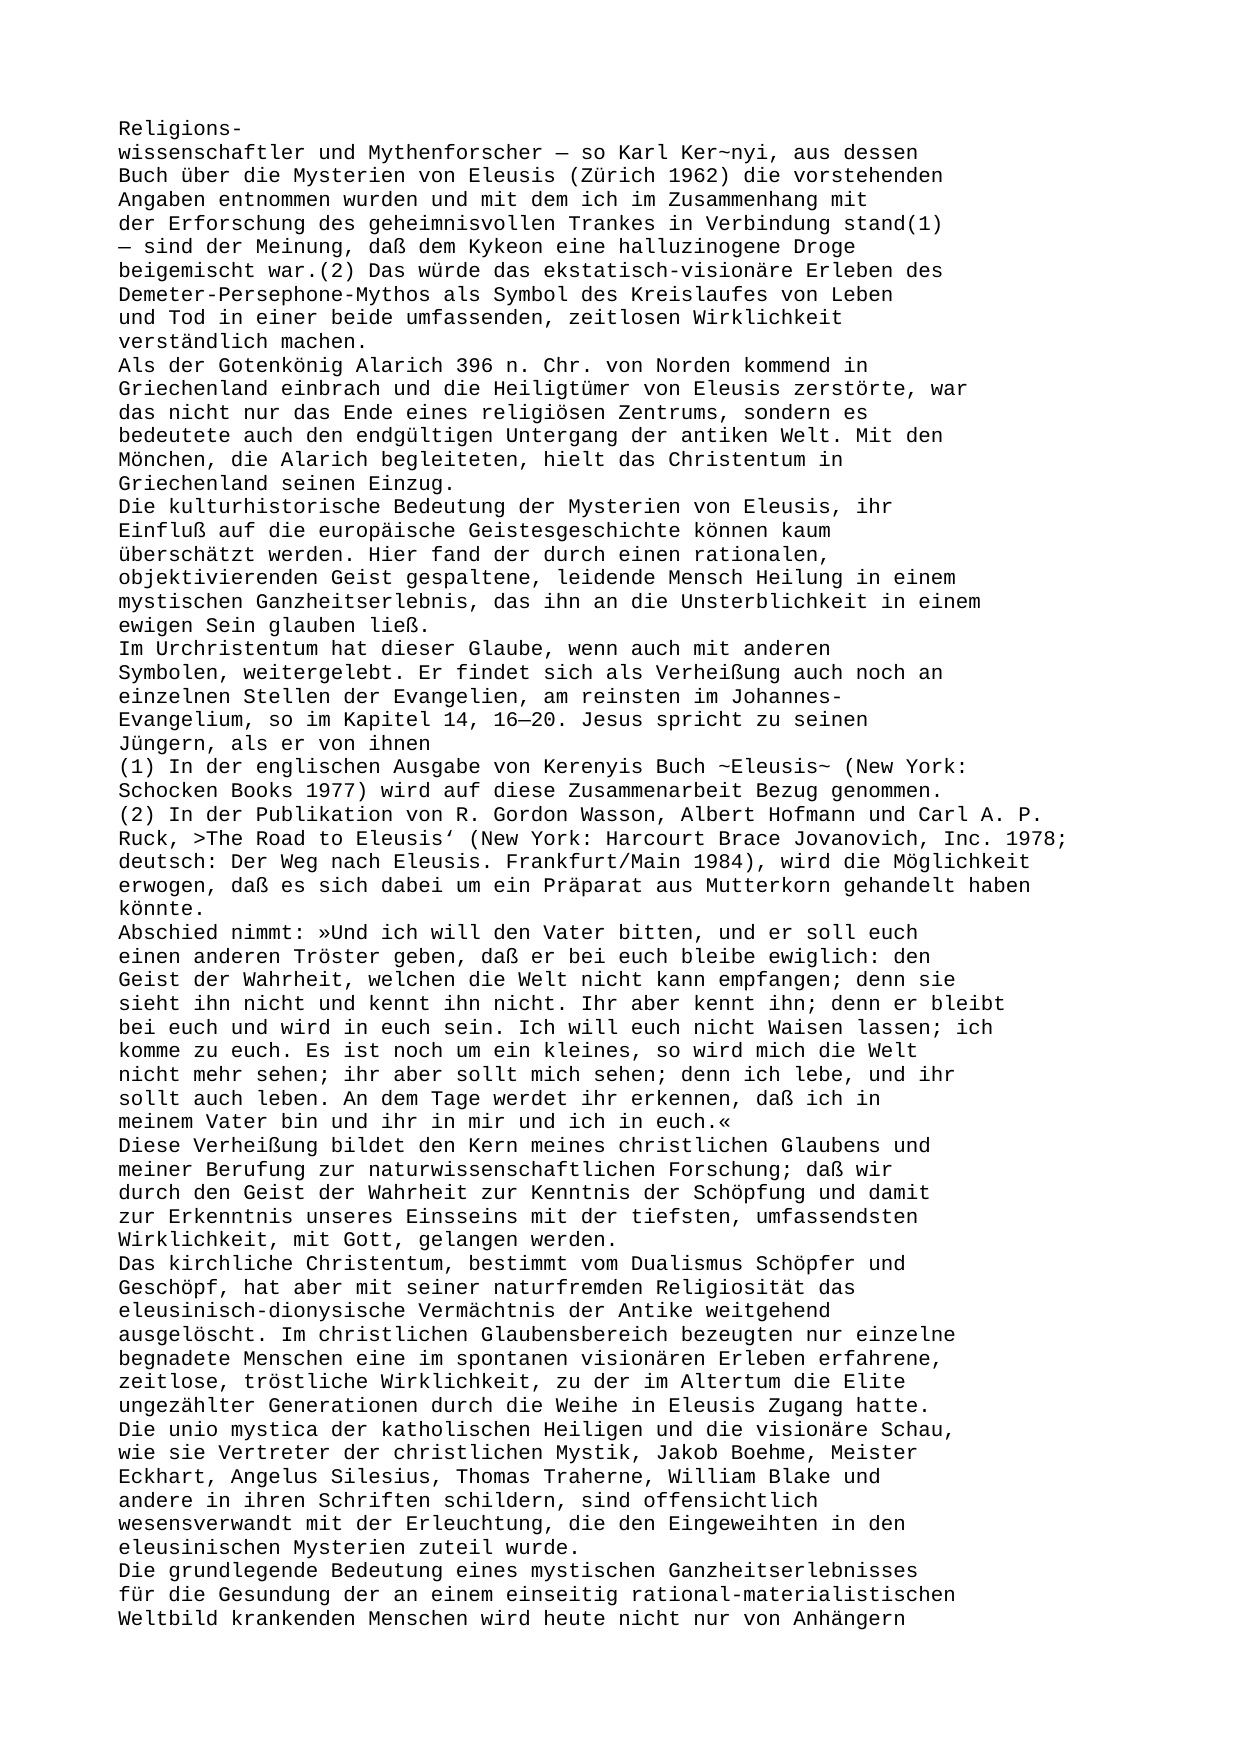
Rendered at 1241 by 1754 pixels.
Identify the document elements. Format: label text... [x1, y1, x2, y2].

text Jüngern, als er von ihnen [118, 733, 1122, 757]
text beigemischt war.(2) Das würde das ekstatisch-visionäre Erleben des [118, 260, 1122, 284]
text Evangelium, so im Kapitel 14, 16—20. Jesus spricht zu seinen [118, 709, 1122, 733]
text der Erforschung des geheimnisvollen Trankes in Verbindung stand(1) [118, 213, 1122, 236]
text Einfluß auf die europäische Geistesgeschichte können kaum [118, 520, 1122, 544]
text Mönchen, die Alarich begleiteten, hielt das Christentum in [118, 449, 1122, 473]
text wissenschaftler und Mythenforscher — so Karl Ker~nyi, aus dessen [118, 142, 1122, 165]
text verständlich machen. [118, 331, 1122, 354]
text (1) In der englischen Ausgabe von Kerenyis Buch ~Eleusis~ (New York: [118, 757, 1122, 780]
text Weltbild krankenden Menschen wird heute nicht nur von Anhängern [118, 1608, 1122, 1631]
text Abschied nimmt: »Und ich will den Vater bitten, und er soll euch [118, 922, 1122, 946]
text könnte. [118, 898, 1122, 922]
text Geist der Wahrheit, welchen die Welt nicht kann empfangen; denn sie [118, 969, 1122, 993]
text Symbolen, weitergelebt. Er findet sich als Verheißung auch noch an [118, 662, 1122, 686]
text Buch über die Mysterien von Eleusis (Zürich 1962) die vorstehenden [118, 165, 1122, 189]
text meinem Vater bin und ihr in mir und ich in euch.« [118, 1111, 1122, 1135]
text Ruck, >The Road to Eleusis‘ (New York: Harcourt Brace Jovanovich, Inc. 1978; [118, 827, 1122, 851]
text Im Urchristentum hat dieser Glaube, wenn auch mit anderen [118, 638, 1122, 662]
text Griechenland seinen Einzug. [118, 473, 1122, 496]
text sollt auch leben. An dem Tage werdet ihr erkennen, daß ich in [118, 1088, 1122, 1111]
text Das kirchliche Christentum, bestimmt vom Dualismus Schöpfer und [118, 1253, 1122, 1277]
text Die grundlegende Bedeutung eines mystischen Ganzheitserlebnisses [118, 1561, 1122, 1584]
text Wirklichkeit, mit Gott, gelangen werden. [118, 1229, 1122, 1253]
text Eckhart, Angelus Silesius, Thomas Traherne, William Blake und [118, 1466, 1122, 1489]
text bedeutete auch den endgültigen Untergang der antiken Welt. Mit den [118, 426, 1122, 449]
text einen anderen Tröster geben, daß er bei euch bleibe ewiglich: den [118, 946, 1122, 969]
text Die kulturhistorische Bedeutung der Mysterien von Eleusis, ihr [118, 496, 1122, 520]
text zeitlose, tröstliche Wirklichkeit, zu der im Altertum die Elite [118, 1371, 1122, 1395]
text Schocken Books 1977) wird auf diese Zusammenarbeit Bezug genommen. [118, 780, 1122, 804]
text Angaben entnommen wurden und mit dem ich im Zusammenhang mit [118, 189, 1122, 213]
text (2) In der Publikation von R. Gordon Wasson, Albert Hofmann und Carl A. P. [118, 804, 1122, 827]
text überschätzt werden. Hier fand der durch einen rationalen, [118, 544, 1122, 567]
text meiner Berufung zur naturwissenschaftlichen Forschung; daß wir [118, 1158, 1122, 1182]
text und Tod in einer beide umfassenden, zeitlosen Wirklichkeit [118, 307, 1122, 331]
text nicht mehr sehen; ihr aber sollt mich sehen; denn ich lebe, und ihr [118, 1064, 1122, 1088]
text ewigen Sein glauben ließ. [118, 615, 1122, 638]
text Religions- [118, 118, 1122, 142]
text wesensverwandt mit der Erleuchtung, die den Eingeweihten in den [118, 1513, 1122, 1537]
text eleusinischen Mysterien zuteil wurde. [118, 1537, 1122, 1561]
text — sind der Meinung, daß dem Kykeon eine halluzinogene Droge [118, 236, 1122, 260]
text durch den Geist der Wahrheit zur Kenntnis der Schöpfung und damit [118, 1182, 1122, 1206]
text Diese Verheißung bildet den Kern meines christlichen Glaubens und [118, 1135, 1122, 1158]
text eleusinisch-dionysische Vermächtnis der Antike weitgehend [118, 1300, 1122, 1324]
text sieht ihn nicht und kennt ihn nicht. Ihr aber kennt ihn; denn er bleibt [118, 993, 1122, 1017]
text objektivierenden Geist gespaltene, leidende Mensch Heilung in einem [118, 567, 1122, 591]
text deutsch: Der Weg nach Eleusis. Frankfurt/Main 1984), wird die Möglichkeit [118, 851, 1122, 875]
text wie sie Vertreter der christlichen Mystik, Jakob Boehme, Meister [118, 1442, 1122, 1466]
text einzelnen Stellen der Evangelien, am reinsten im Johannes- [118, 686, 1122, 709]
text Die unio mystica der katholischen Heiligen und die visionäre Schau, [118, 1419, 1122, 1442]
text Griechenland einbrach und die Heiligtümer von Eleusis zerstörte, war [118, 378, 1122, 402]
text erwogen, daß es sich dabei um ein Präparat aus Mutterkorn gehandelt haben [118, 875, 1122, 898]
text ungezählter Generationen durch die Weihe in Eleusis Zugang hatte. [118, 1395, 1122, 1419]
text Demeter-Persephone-Mythos als Symbol des Kreislaufes von Leben [118, 284, 1122, 307]
text mystischen Ganzheitserlebnis, das ihn an die Unsterblichkeit in einem [118, 591, 1122, 615]
text andere in ihren Schriften schildern, sind offensichtlich [118, 1489, 1122, 1513]
text für die Gesundung der an einem einseitig rational-materialistischen [118, 1584, 1122, 1608]
text zur Erkenntnis unseres Einsseins mit der tiefsten, umfassendsten [118, 1206, 1122, 1229]
text komme zu euch. Es ist noch um ein kleines, so wird mich die Welt [118, 1040, 1122, 1064]
text bei euch und wird in euch sein. Ich will euch nicht Waisen lassen; ich [118, 1017, 1122, 1040]
text Als der Gotenkönig Alarich 396 n. Chr. von Norden kommend in [118, 354, 1122, 378]
text begnadete Menschen eine im spontanen visionären Erleben erfahrene, [118, 1348, 1122, 1371]
text ausgelöscht. Im christlichen Glaubensbereich bezeugten nur einzelne [118, 1324, 1122, 1348]
text Geschöpf, hat aber mit seiner naturfremden Religiosität das [118, 1277, 1122, 1300]
text das nicht nur das Ende eines religiösen Zentrums, sondern es [118, 402, 1122, 426]
